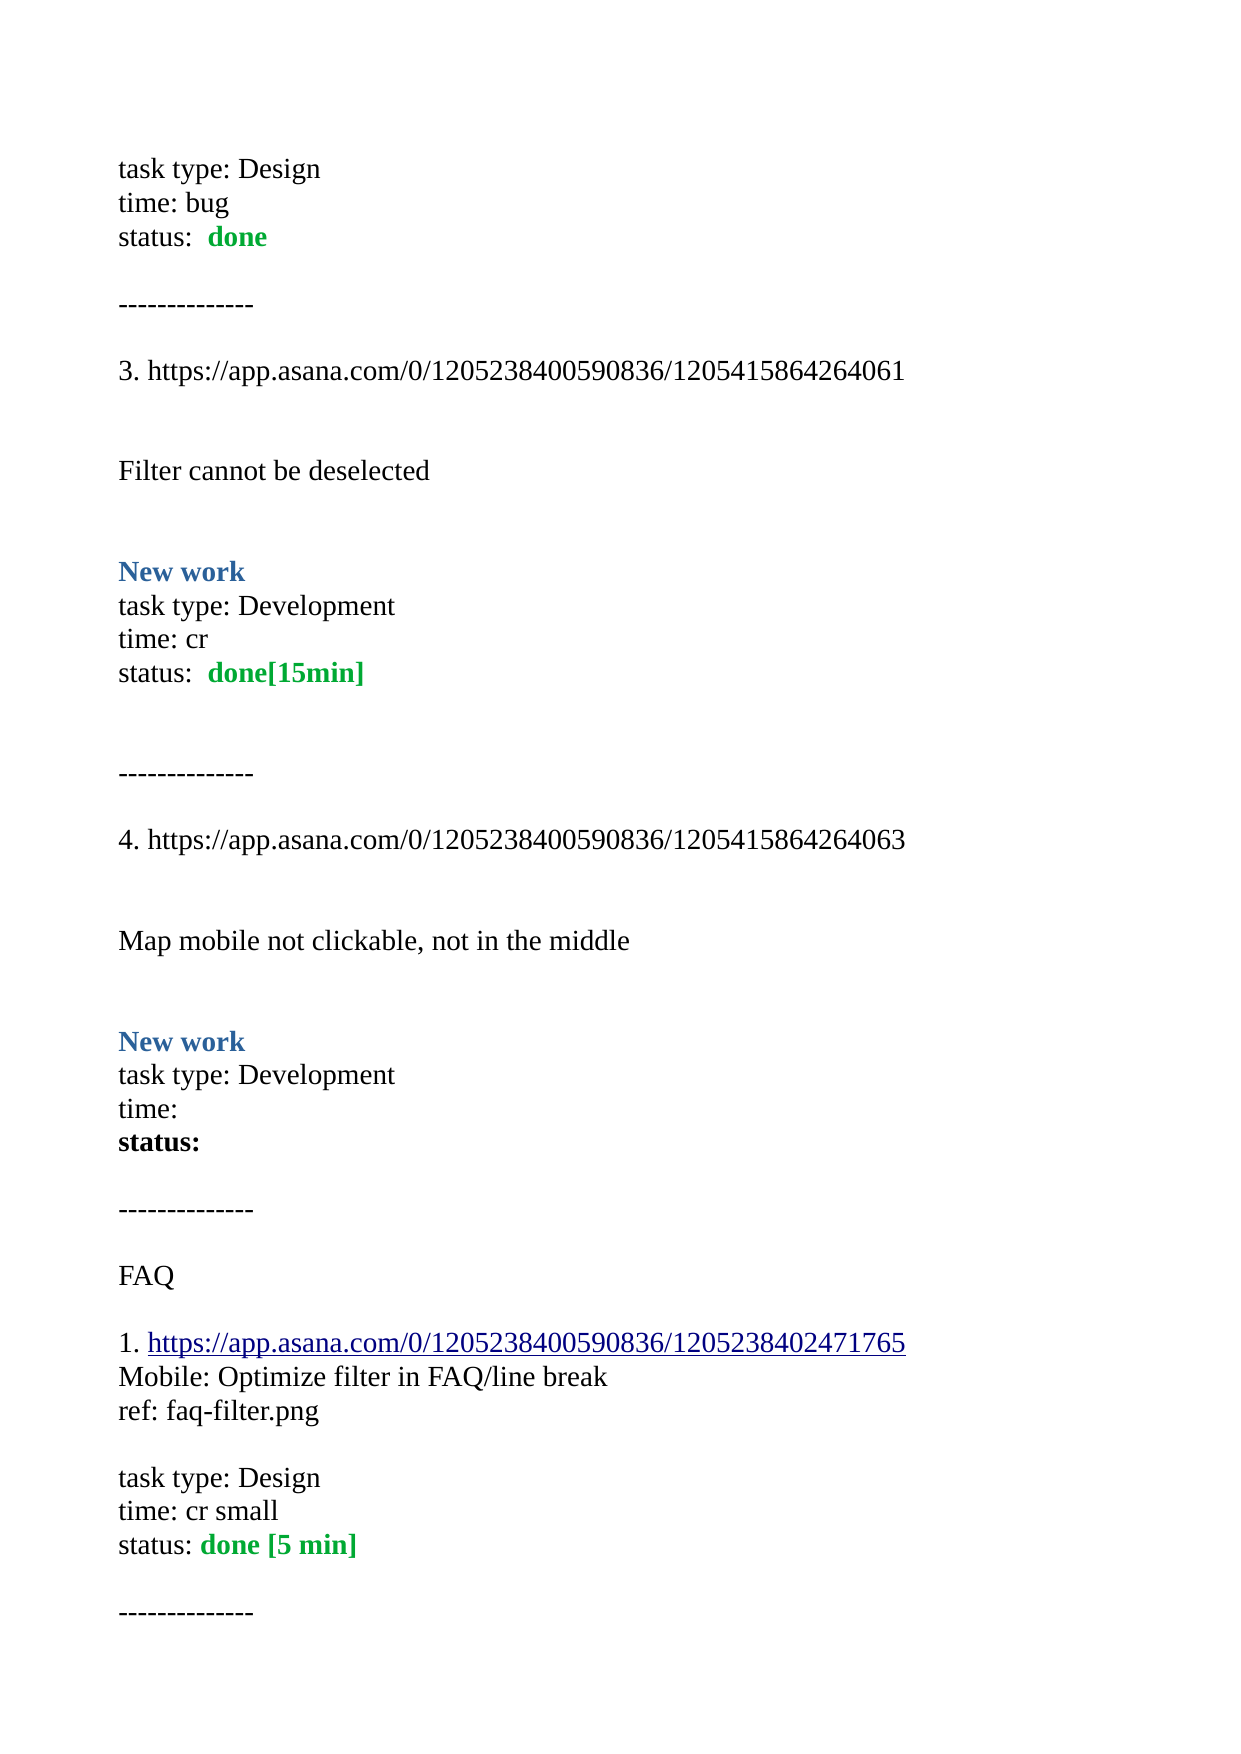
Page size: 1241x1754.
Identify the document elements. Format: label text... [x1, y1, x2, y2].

text Mobile: Optimize filter in FAQ/line break [118, 1359, 1122, 1393]
text time: bug [118, 185, 1122, 219]
text 4. https://app.asana.com/0/1205238400590836/1205415864264063 [118, 822, 1122, 856]
text -------------- [118, 1594, 1122, 1627]
text status: done [118, 219, 1122, 252]
text status: done [5 min] [118, 1527, 1122, 1560]
text New work [118, 1024, 1122, 1057]
text -------------- [118, 1191, 1122, 1225]
text time: [118, 1091, 1122, 1124]
text status: done[15min] [118, 655, 1122, 688]
text 3. https://app.asana.com/0/1205238400590836/1205415864264061 [118, 353, 1122, 386]
text Map mobile not clickable, not in the middle [118, 923, 1122, 957]
text task type: Development [118, 1057, 1122, 1091]
text New work [118, 554, 1122, 588]
text time: cr small [118, 1493, 1122, 1527]
text task type: Design [118, 1460, 1122, 1493]
text ref: faq-filter.png [118, 1393, 1122, 1426]
text task type: Development [118, 588, 1122, 621]
text 1. https://app.asana.com/0/1205238400590836/1205238402471765 [118, 1326, 1122, 1359]
text FAQ [118, 1258, 1122, 1292]
text status: [118, 1124, 1122, 1158]
text -------------- [118, 286, 1122, 319]
text task type: Design [118, 152, 1122, 185]
text Filter cannot be deselected [118, 453, 1122, 487]
text time: cr [118, 621, 1122, 655]
text -------------- [118, 755, 1122, 789]
